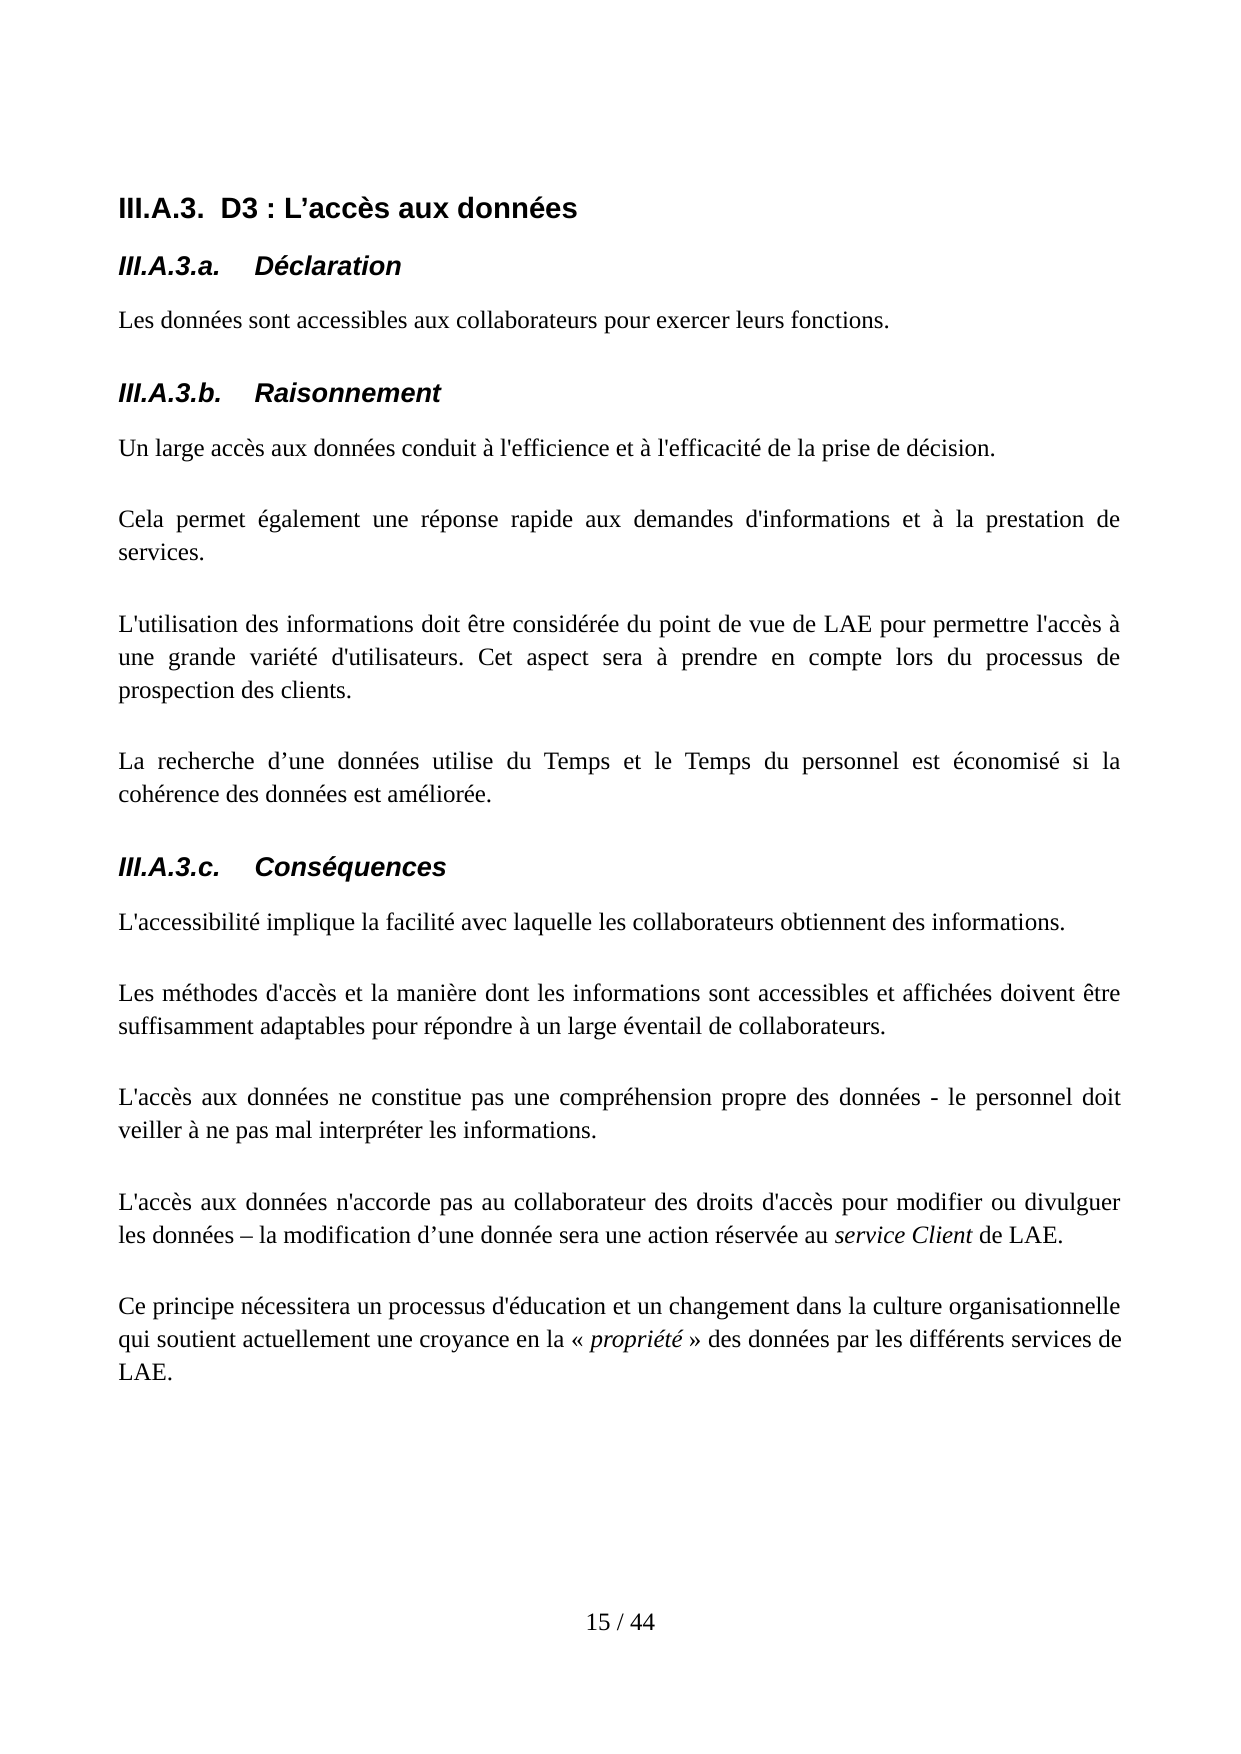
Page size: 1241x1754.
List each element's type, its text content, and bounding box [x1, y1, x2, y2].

text L'accès aux données ne constitue pas une compréhension propre des données - le personnel doit veiller à ne pas mal interpréter les informations. [118, 1082, 1122, 1144]
subtitle D3 : L’accès aux données [118, 191, 1122, 225]
subtitle Raisonnement [118, 377, 1122, 408]
text L'utilisation des informations doit être considérée du point de vue de LAE pour permettre l'accès à une grande variété d'utilisateurs. Cet aspect sera à prendre en compte lors du processus de prospection des clients. [118, 609, 1122, 703]
text Cela permet également une réponse rapide aux demandes d'informations et à la prestation de services. [118, 504, 1122, 566]
text Les méthodes d'accès et la manière dont les informations sont accessibles et affichées doivent être suffisamment adaptables pour répondre à un large éventail de collaborateurs. [118, 978, 1122, 1040]
text La recherche d’une données utilise du Temps et le Temps du personnel est économisé si la cohérence des données est améliorée. [118, 746, 1122, 808]
text Un large accès aux données conduit à l'efficience et à l'efficacité de la prise de décision. [118, 433, 1122, 462]
text L'accès aux données n'accorde pas au collaborateur des droits d'accès pour modifier ou divulguer les données – la modification d’une donnée sera une action réservée au service Client de LAE. [118, 1187, 1122, 1248]
text L'accessibilité implique la facilité avec laquelle les collaborateurs obtiennent des informations. [118, 907, 1122, 935]
subtitle Déclaration [118, 250, 1122, 281]
subtitle Conséquences [118, 851, 1122, 882]
text Les données sont accessibles aux collaborateurs pour exercer leurs fonctions. [118, 305, 1122, 334]
text Ce principe nécessitera un processus d'éducation et un changement dans la culture organisationnelle qui soutient actuellement une croyance en la « propriété » des données par les différents services de LAE. [118, 1291, 1122, 1386]
